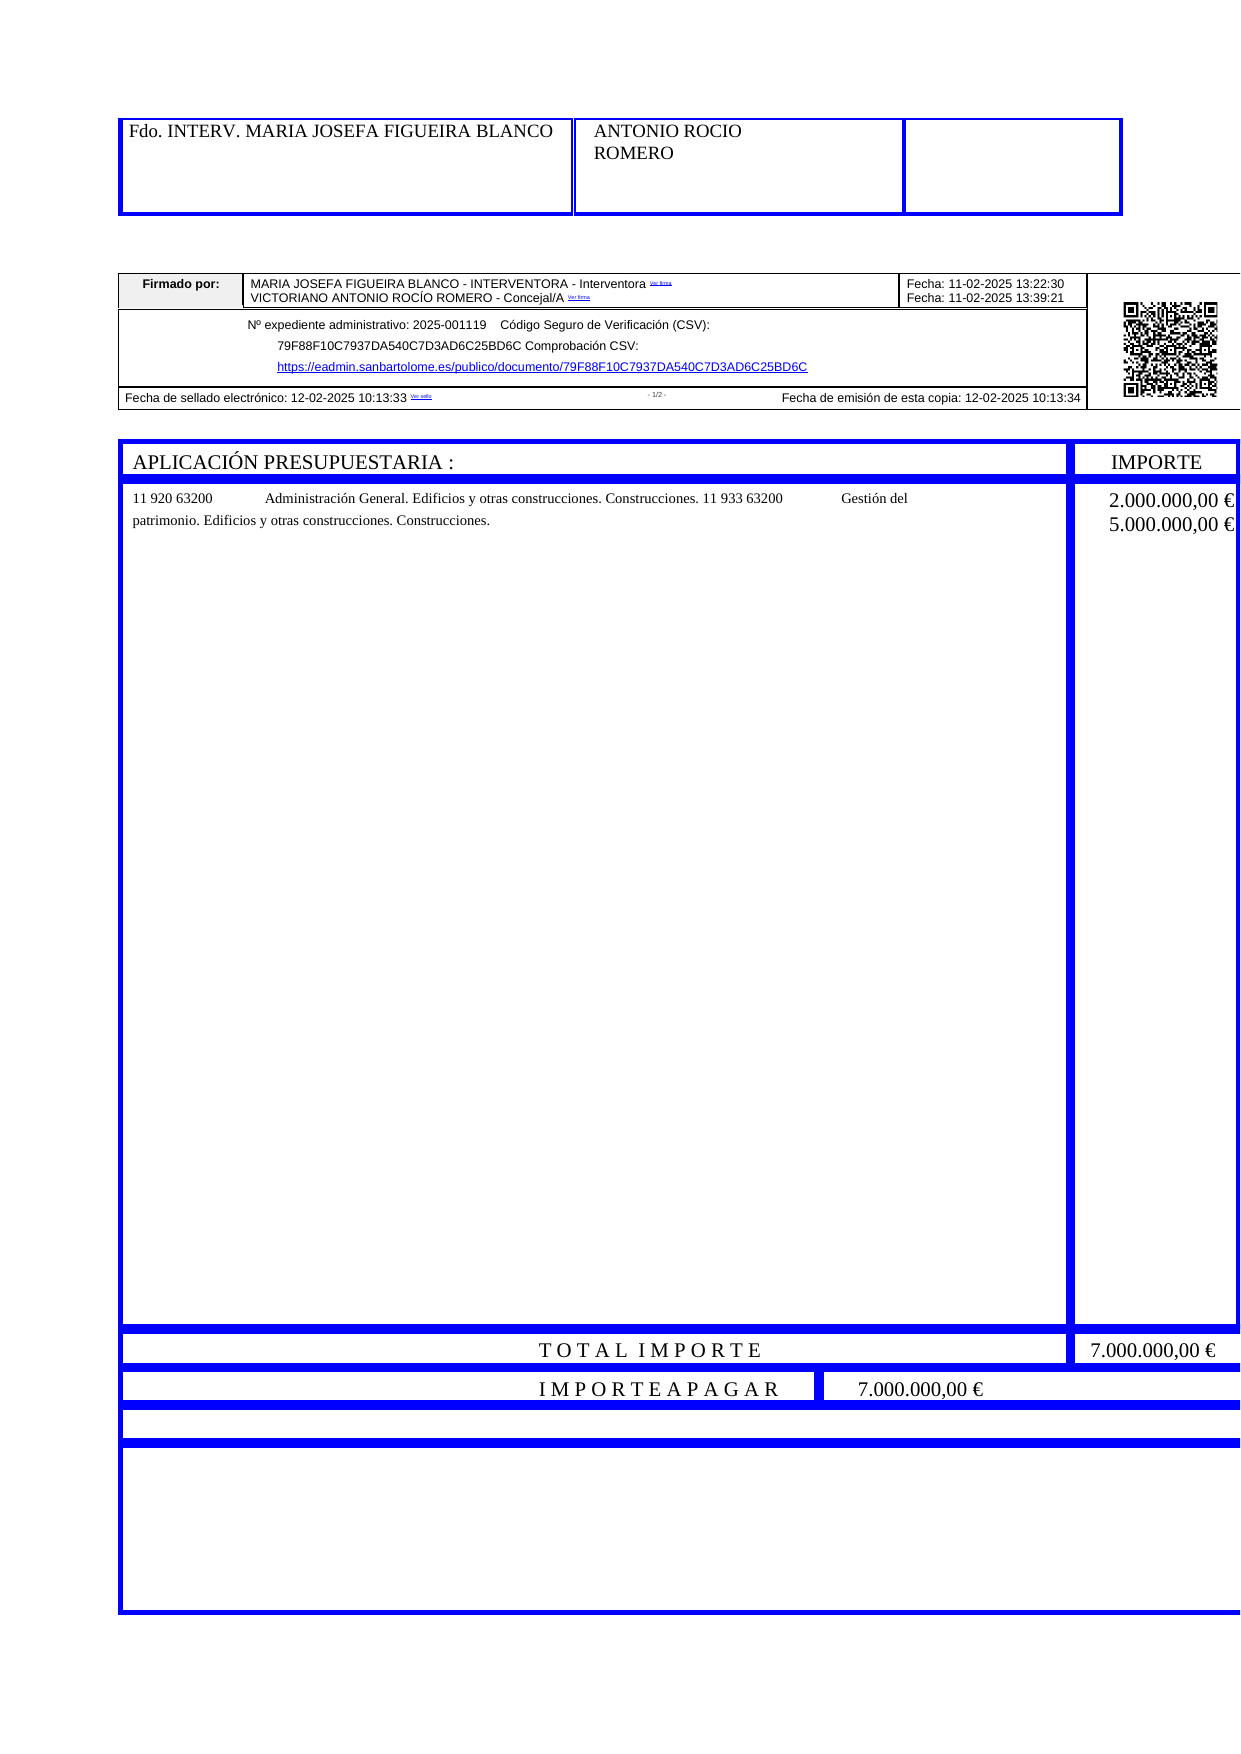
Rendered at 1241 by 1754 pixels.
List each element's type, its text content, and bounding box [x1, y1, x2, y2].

table_cell 2.000.000,00 € 5.000.000,00 € [1075, 484, 1236, 1324]
table_cell I M P O R T E A P A G A R [123, 1372, 814, 1400]
table_header APLICACIÓN PRESUPUESTARIA : [123, 444, 1066, 474]
table_cell Fecha de sellado electrónico: 12-02-2025 10:13:33 Ver sello - 1/2 - Fecha de emisión de esta copia: 12-02-2025 10:13:34 [119, 388, 1086, 409]
table_cell T O T A L I M P O R T E [123, 1334, 1066, 1363]
table_header IMPORTE [1075, 444, 1236, 474]
table_cell Fdo. INTERV. MARIA JOSEFA FIGUEIRA BLANCO [123, 120, 571, 212]
table_cell Nº expediente administrativo: 2025-001119 Código Seguro de Verificación (CSV): 79F88F10C7937DA540C7D3AD6C25BD6C Comprobación CSV: https://eadmin.sanbartolome.es/publico/documento/79F88F10C7937DA540C7D3AD6C25BD6C [119, 310, 1086, 386]
table_cell [906, 120, 1119, 212]
table_header [1088, 274, 1240, 409]
table_header MARIA JOSEFA FIGUEIRA BLANCO - INTERVENTORA - Interventora Ver firma VICTORIANO ANTONIO ROCÍO ROMERO - Concejal/A Ver firma [244, 274, 898, 307]
table_cell [123, 1448, 1240, 1610]
table_cell 11 920 63200 Administración General. Edificios y otras construcciones. Construcciones. 11 933 63200 Gestión del patrimonio. Edificios y otras construcciones. Construcciones. [123, 484, 1066, 1324]
table_cell 7.000.000,00 € [1075, 1334, 1240, 1363]
table_cell [123, 1410, 1240, 1438]
table_header Firmado por: [119, 274, 242, 305]
table_header Fecha: 11-02-2025 13:22:30 Fecha: 11-02-2025 13:39:21 [900, 274, 1086, 307]
table_cell 7.000.000,00 € [824, 1372, 1240, 1400]
table_cell ANTONIO ROCIO ROMERO [576, 120, 902, 212]
